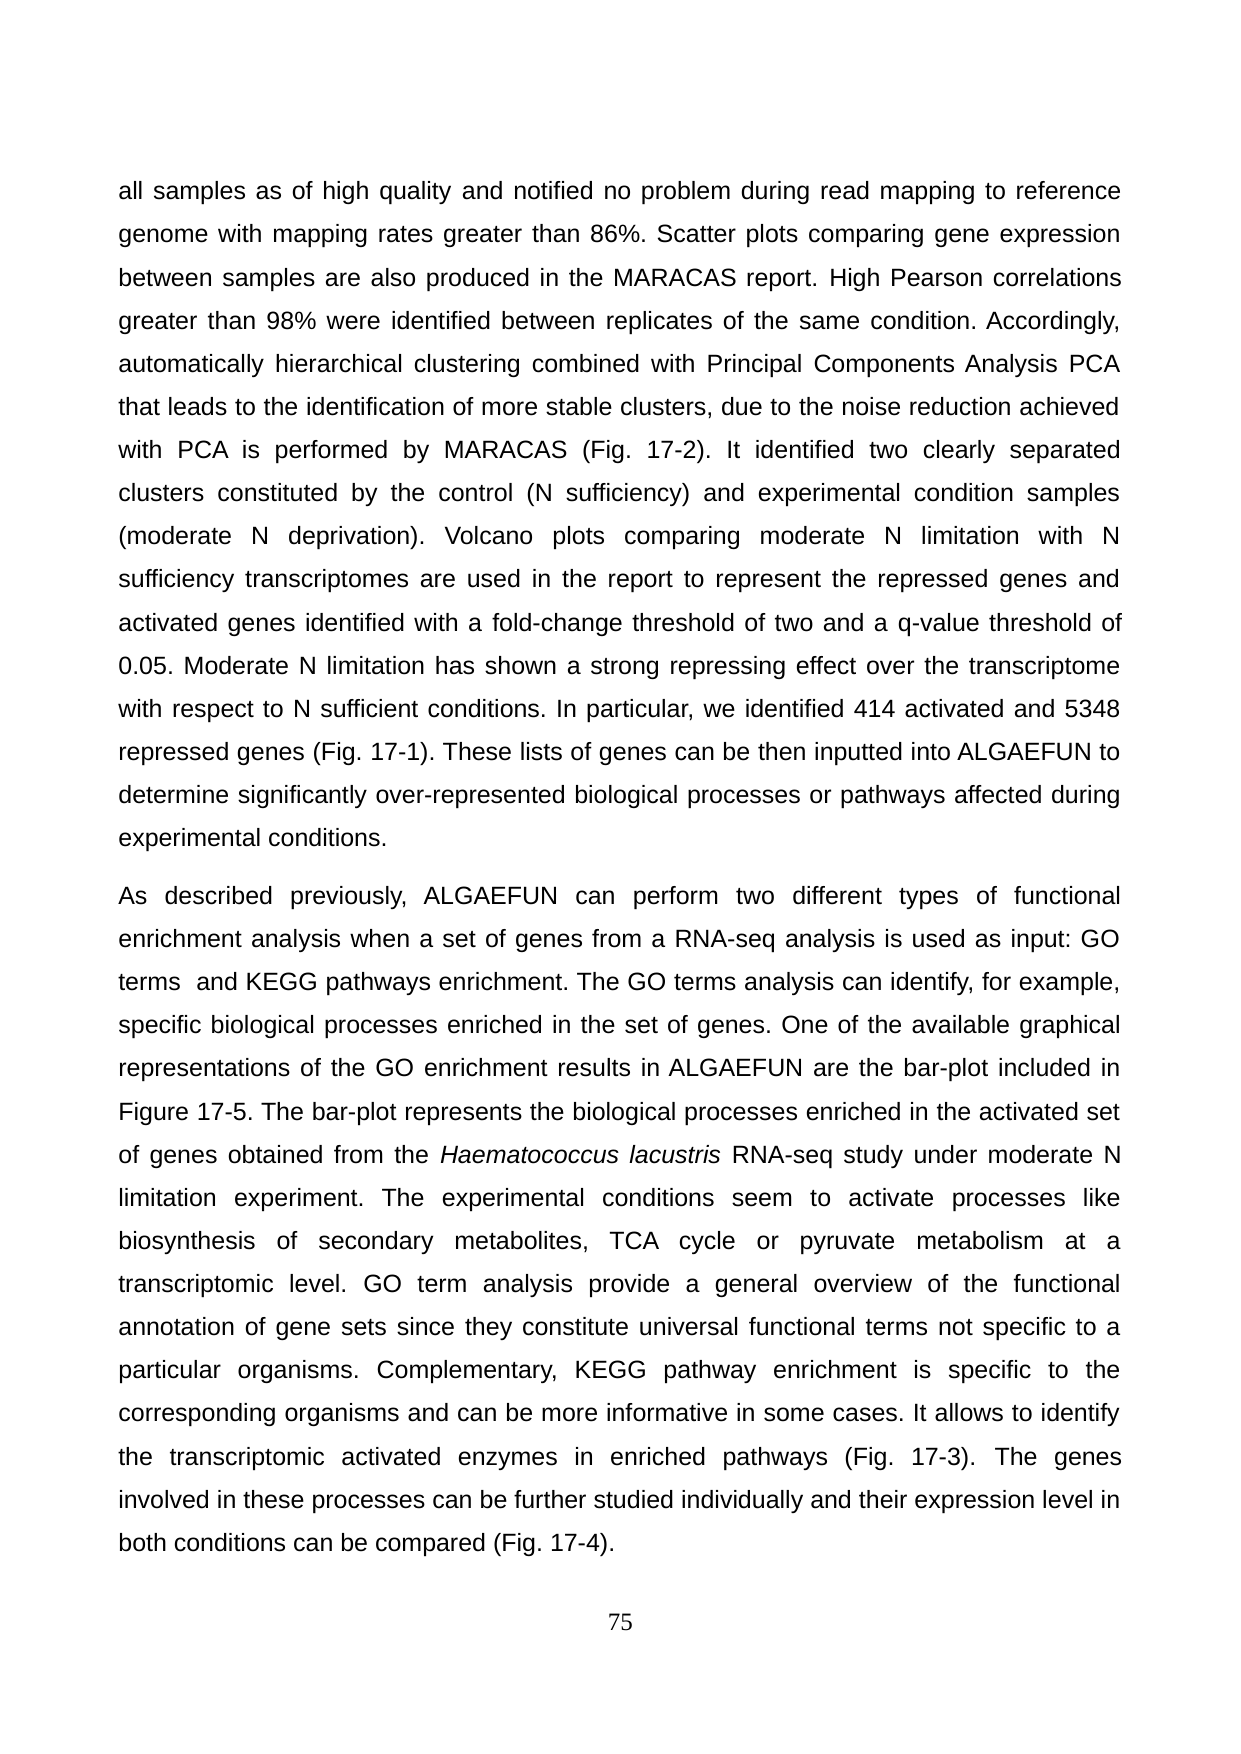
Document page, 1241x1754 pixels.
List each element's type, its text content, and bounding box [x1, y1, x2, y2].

text As described previously, ALGAEFUN can perform two different types of functional enrichment analysis when a set of genes from a RNA-seq analysis is used as input: GO terms and KEGG pathways enrichment. The GO terms analysis can identify, for example, specific biological processes enriched in the set of genes. One of the available graphical representations of the GO enrichment results in ALGAEFUN are the bar-plot included in Figure 17-5. The bar-plot represents the biological processes enriched in the activated set of genes obtained from the Haematococcus lacustris RNA-seq study under moderate N limitation experiment. The experimental conditions seem to activate processes like biosynthesis of secondary metabolites, TCA cycle or pyruvate metabolism at a transcriptomic level. GO term analysis provide a general overview of the functional annotation of gene sets since they constitute universal functional terms not specific to a particular organisms. Complementary, KEGG pathway enrichment is specific to the corresponding organisms and can be more informative in some cases. It allows to identify the transcriptomic activated enzymes in enriched pathways (Fig. 17-3). The genes involved in these processes can be further studied individually and their expression level in both conditions can be compared (Fig. 17-4). [118, 881, 1122, 1557]
text all samples as of high quality and notified no problem during read mapping to reference genome with mapping rates greater than 86%. Scatter plots comparing gene expression between samples are also produced in the MARACAS report. High Pearson correlations greater than 98% were identified between replicates of the same condition. Accordingly, automatically hierarchical clustering combined with Principal Components Analysis PCA that leads to the identification of more stable clusters, due to the noise reduction achieved with PCA is performed by MARACAS (Fig. 17-2). It identified two clearly separated clusters constituted by the control (N sufficiency) and experimental condition samples (moderate N deprivation). Volcano plots comparing moderate N limitation with N sufficiency transcriptomes are used in the report to represent the repressed genes and activated genes identified with a fold-change threshold of two and a q-value threshold of 0.05. Moderate N limitation has shown a strong repressing effect over the transcriptome with respect to N sufficient conditions. In particular, we identified 414 activated and 5348 repressed genes (Fig. 17-1). These lists of genes can be then inputted into ALGAEFUN to determine significantly over-represented biological processes or pathways affected during experimental conditions. [118, 176, 1122, 852]
